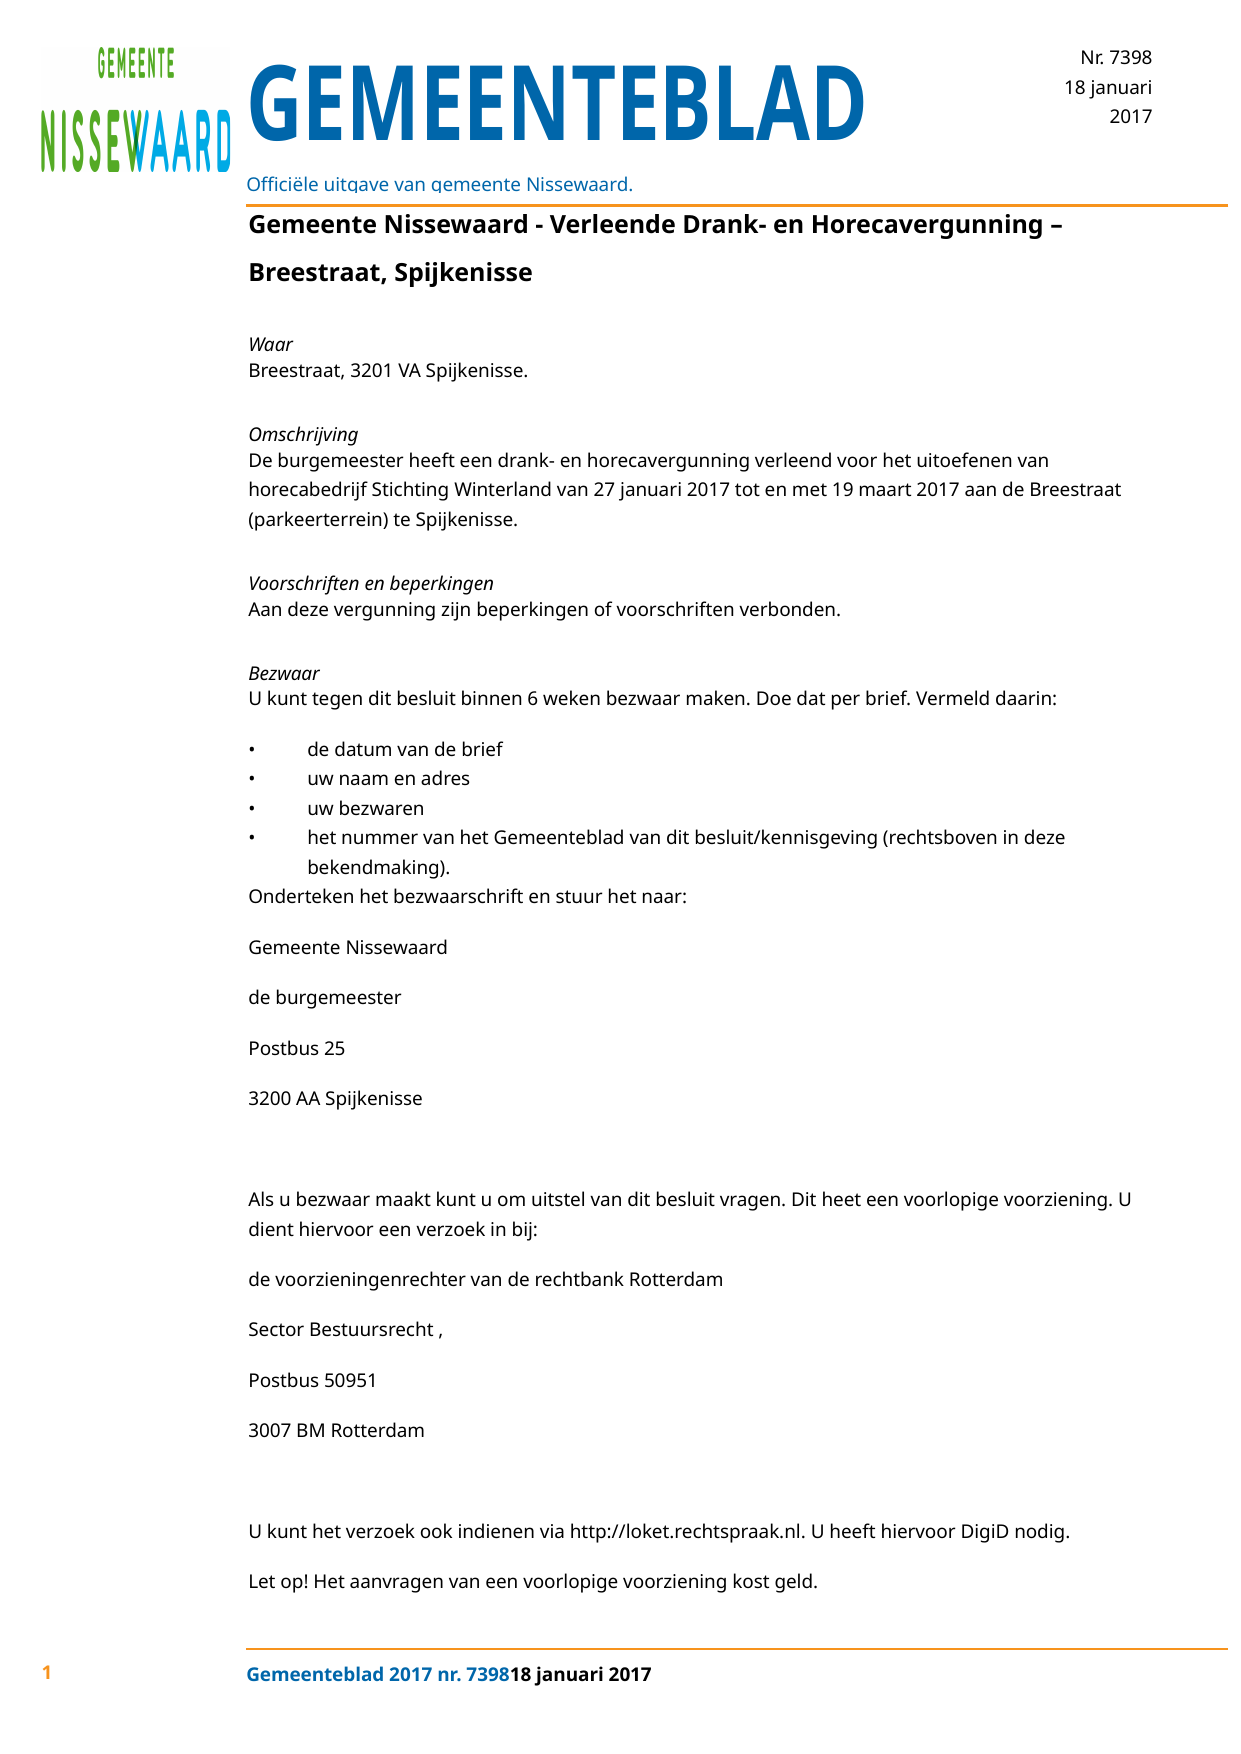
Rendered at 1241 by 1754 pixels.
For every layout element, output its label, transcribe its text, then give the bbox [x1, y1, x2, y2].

picture [176, 157, 187, 172]
text Postbus 50951 [248, 1367, 1152, 1393]
text Omschrijving [248, 421, 1152, 447]
text Als u bezwaar maakt kunt u om uitstel van dit besluit vragen. Dit heet een voorlopige voorziening. U dient hiervoor een verzoek in bij: [248, 1186, 1152, 1242]
picture [200, 151, 206, 172]
text 3200 AA Spijkenisse [248, 1085, 1152, 1111]
list de datum van de brief [248, 736, 1152, 762]
picture [201, 122, 206, 138]
text Postbus 25 [248, 1035, 1152, 1061]
list uw bezwaren [248, 795, 1152, 821]
text Breestraat, 3201 VA Spijkenisse. [248, 357, 1152, 383]
picture [154, 157, 165, 172]
text Voorschriften en beperkingen [248, 570, 1152, 596]
text Bezwaar [248, 660, 1152, 685]
picture [41, 47, 231, 172]
text U kunt tegen dit besluit binnen 6 weken bezwaar maken. Doe dat per brief. Vermeld daarin: [248, 685, 1152, 711]
text Gemeente Nissewaard - Verleende Drank- en Horecavergunning – Breestraat, Spijkenisse [248, 207, 1152, 288]
list uw naam en adres [248, 765, 1152, 791]
text de burgemeester [248, 984, 1152, 1010]
text De burgemeester heeft een drank- en horecavergunning verleend voor het uitoefenen van horecabedrijf Stichting Winterland van 27 januari 2017 tot en met 19 maart 2017 aan de Breestraat (parkeerterrein) te Spijkenisse. [248, 447, 1152, 532]
text 3007 BM Rotterdam [248, 1417, 1152, 1443]
text Sector Bestuursrecht , [248, 1317, 1152, 1342]
text Aan deze vergunning zijn beperkingen of voorschriften verbonden. [248, 596, 1152, 621]
text Waar [248, 331, 1152, 357]
text de voorzieningenrechter van de rechtbank Rotterdam [248, 1266, 1152, 1292]
text Gemeente Nissewaard [248, 934, 1152, 960]
picture [222, 122, 227, 160]
text U kunt het verzoek ook indienen via http://loket.rechtspraak.nl. U heeft hiervoor DigiD nodig. [248, 1518, 1152, 1544]
list het nummer van het Gemeenteblad van dit besluit/kennisgeving (rechtsboven in deze bekendmaking). [248, 824, 1152, 880]
text Onderteken het bezwaarschrift en stuur het naar: [248, 884, 1152, 909]
text Let op! Het aanvragen van een voorlopige voorziening kost geld. [248, 1569, 1152, 1594]
